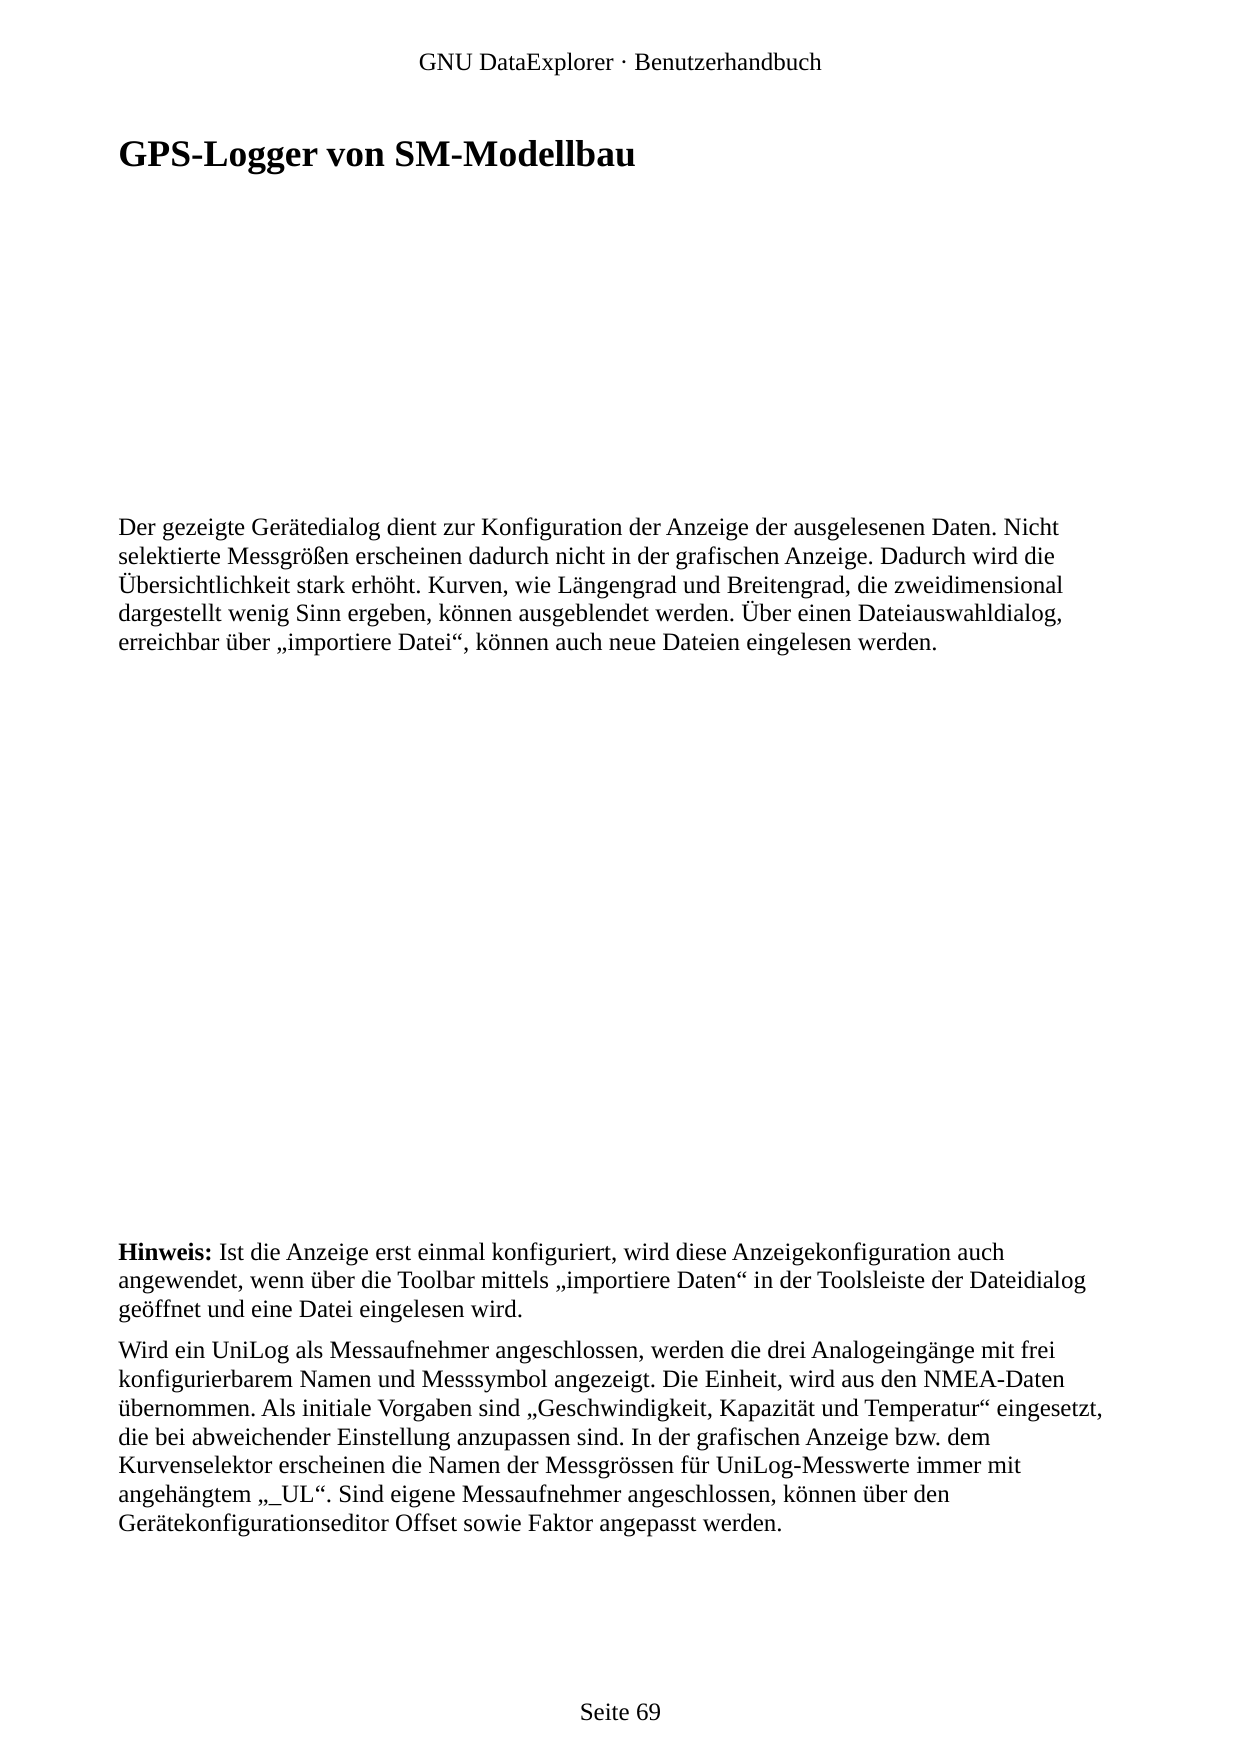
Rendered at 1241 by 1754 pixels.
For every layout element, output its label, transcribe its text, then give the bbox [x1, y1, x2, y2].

text Der gezeigte Gerätedialog dient zur Konfiguration der Anzeige der ausgelesenen Daten. Nicht selektierte Messgrößen erscheinen dadurch nicht in der grafischen Anzeige. Dadurch wird die Übersichtlichkeit stark erhöht. Kurven, wie Längengrad und Breitengrad, die zweidimensional dargestellt wenig Sinn ergeben, können ausgeblendet werden. Über einen Dateiauswahldialog, erreichbar über „importiere Datei“, können auch neue Dateien eingelesen werden. [118, 512, 1122, 656]
text Hinweis: Ist die Anzeige erst einmal konfiguriert, wird diese Anzeigekonfiguration auch angewendet, wenn über die Toolbar mittels „importiere Daten“ in der Toolsleiste der Dateidialog geöffnet und eine Datei eingelesen wird. [118, 1237, 1122, 1323]
text Wird ein UniLog als Messaufnehmer angeschlossen, werden die drei Analogeingänge mit frei konfigurierbarem Namen und Messsymbol angezeigt. Die Einheit, wird aus den NMEA-Daten übernommen. Als initiale Vorgaben sind „Geschwindigkeit, Kapazität und Temperatur“ eingesetzt, die bei abweichender Einstellung anzupassen sind. In der grafischen Anzeige bzw. dem Kurvenselektor erscheinen die Namen der Messgrössen für UniLog-Messwerte immer mit angehängtem „_UL“. Sind eigene Messaufnehmer angeschlossen, können über den Gerätekonfigurationseditor Offset sowie Faktor angepasst werden. [118, 1335, 1122, 1537]
subtitle GPS-Logger von SM-Modellbau [118, 131, 1122, 174]
